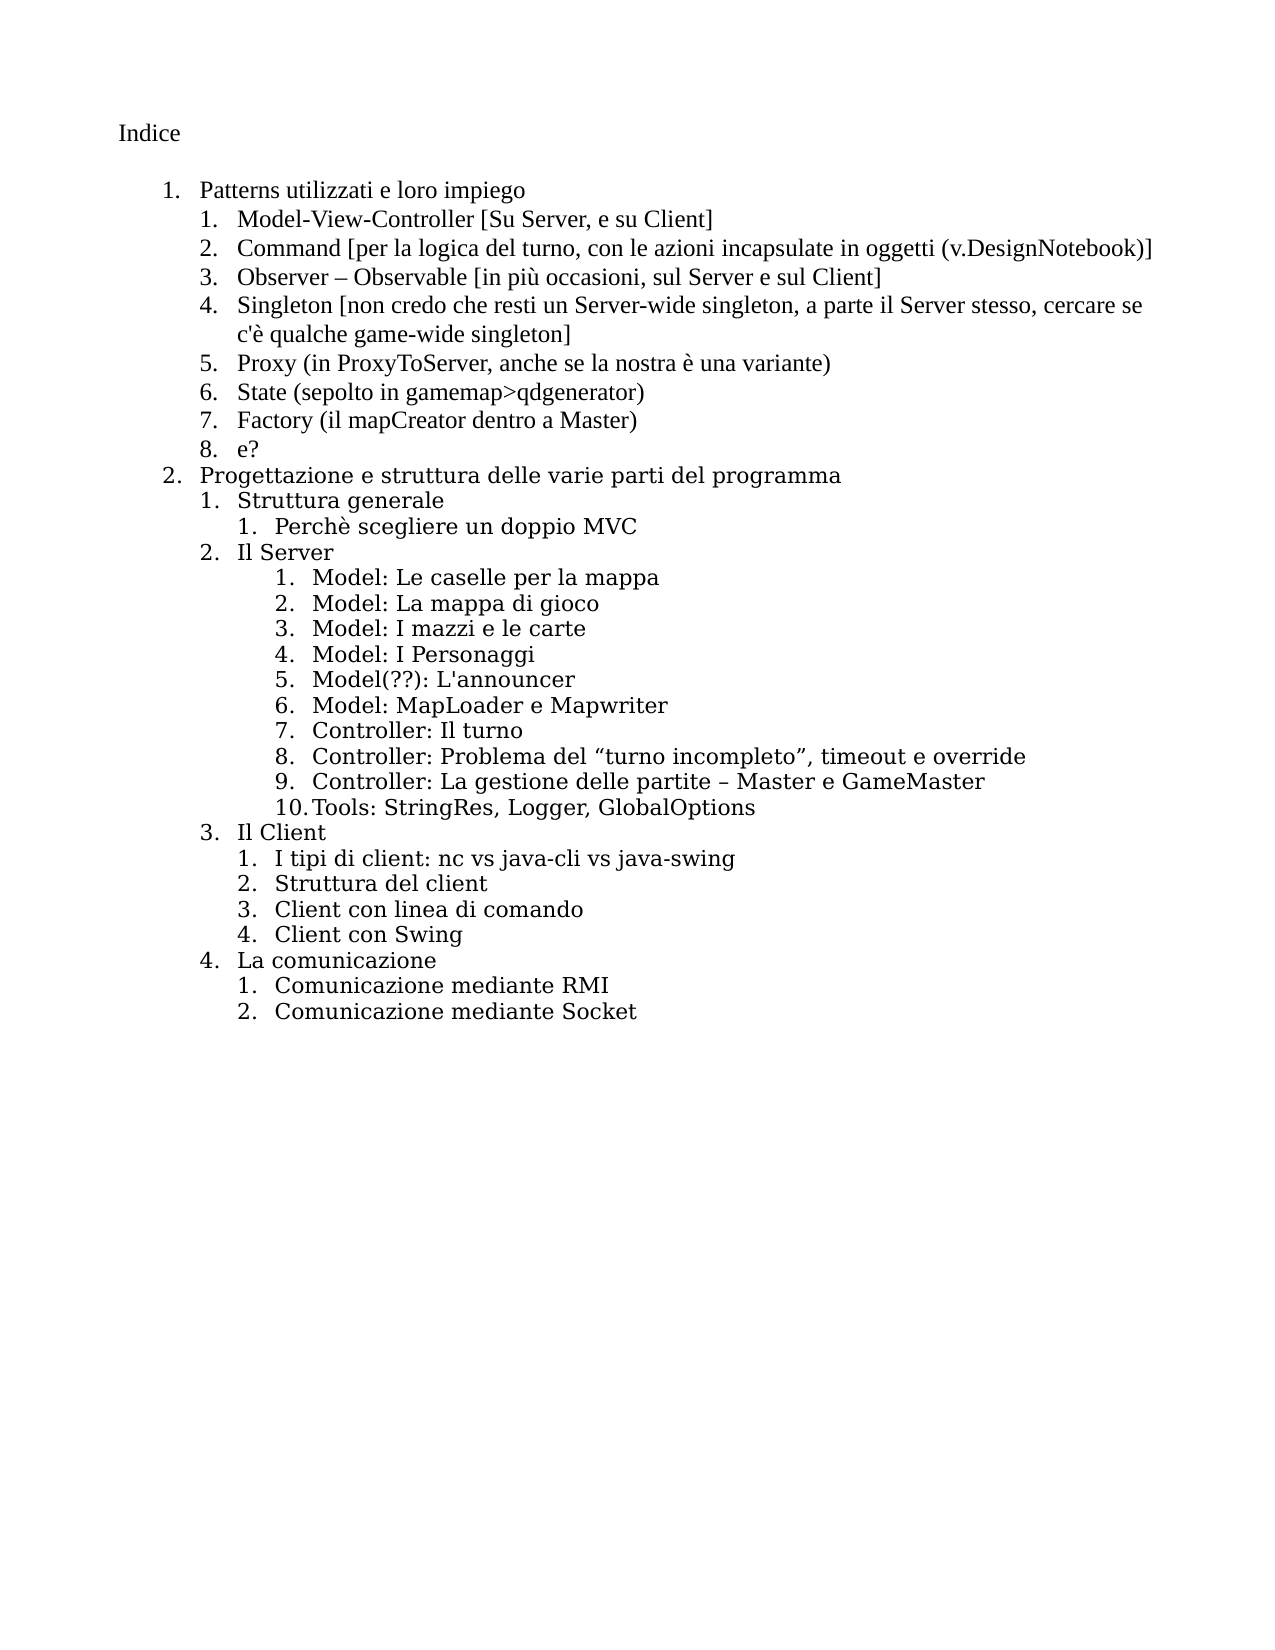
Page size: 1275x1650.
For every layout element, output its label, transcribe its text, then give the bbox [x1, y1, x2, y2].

list Model: I mazzi e le carte [274, 616, 1157, 642]
list Singleton [non credo che resti un Server-wide singleton, a parte il Server stesso, cercare se c'è qualche game-wide singleton] [199, 291, 1157, 348]
list Controller: La gestione delle partite – Master e GameMaster [274, 769, 1157, 795]
list Model: La mappa di gioco [274, 591, 1157, 616]
list Model: I Personaggi [274, 642, 1157, 667]
list Factory (il mapCreator dentro a Master) [199, 406, 1157, 434]
list Model-View-Controller [Su Server, e su Client] [199, 204, 1157, 233]
list Il Client [199, 820, 1157, 846]
list Tools: StringRes, Logger, GlobalOptions [274, 795, 1157, 820]
text Indice [118, 118, 1157, 147]
list Comunicazione mediante Socket [237, 999, 1157, 1024]
list Client con Swing [237, 922, 1157, 948]
list Model(??): L'announcer [274, 667, 1157, 693]
list Comunicazione mediante RMI [237, 973, 1157, 999]
list La comunicazione [199, 948, 1157, 973]
list State (sepolto in gamemap>qdgenerator) [199, 377, 1157, 406]
list I tipi di client: nc vs java-cli vs java-swing [237, 846, 1157, 871]
list Command [per la logica del turno, con le azioni incapsulate in oggetti (v.DesignNotebook)] [199, 233, 1157, 262]
list Patterns utilizzati e loro impiego [162, 176, 1157, 204]
list Struttura generale [199, 489, 1157, 514]
list e? [199, 434, 1157, 463]
list Il Server [199, 540, 1157, 565]
list Observer – Observable [in più occasioni, sul Server e sul Client] [199, 262, 1157, 291]
list Proxy (in ProxyToServer, anche se la nostra è una variante) [199, 348, 1157, 377]
list Client con linea di comando [237, 897, 1157, 922]
list Controller: Problema del “turno incompleto”, timeout e override [274, 744, 1157, 769]
list Progettazione e struttura delle varie parti del programma [162, 463, 1157, 489]
list Struttura del client [237, 871, 1157, 897]
list Model: Le caselle per la mappa [274, 565, 1157, 591]
list Perchè scegliere un doppio MVC [237, 514, 1157, 540]
list Model: MapLoader e Mapwriter [274, 693, 1157, 718]
list Controller: Il turno [274, 718, 1157, 744]
